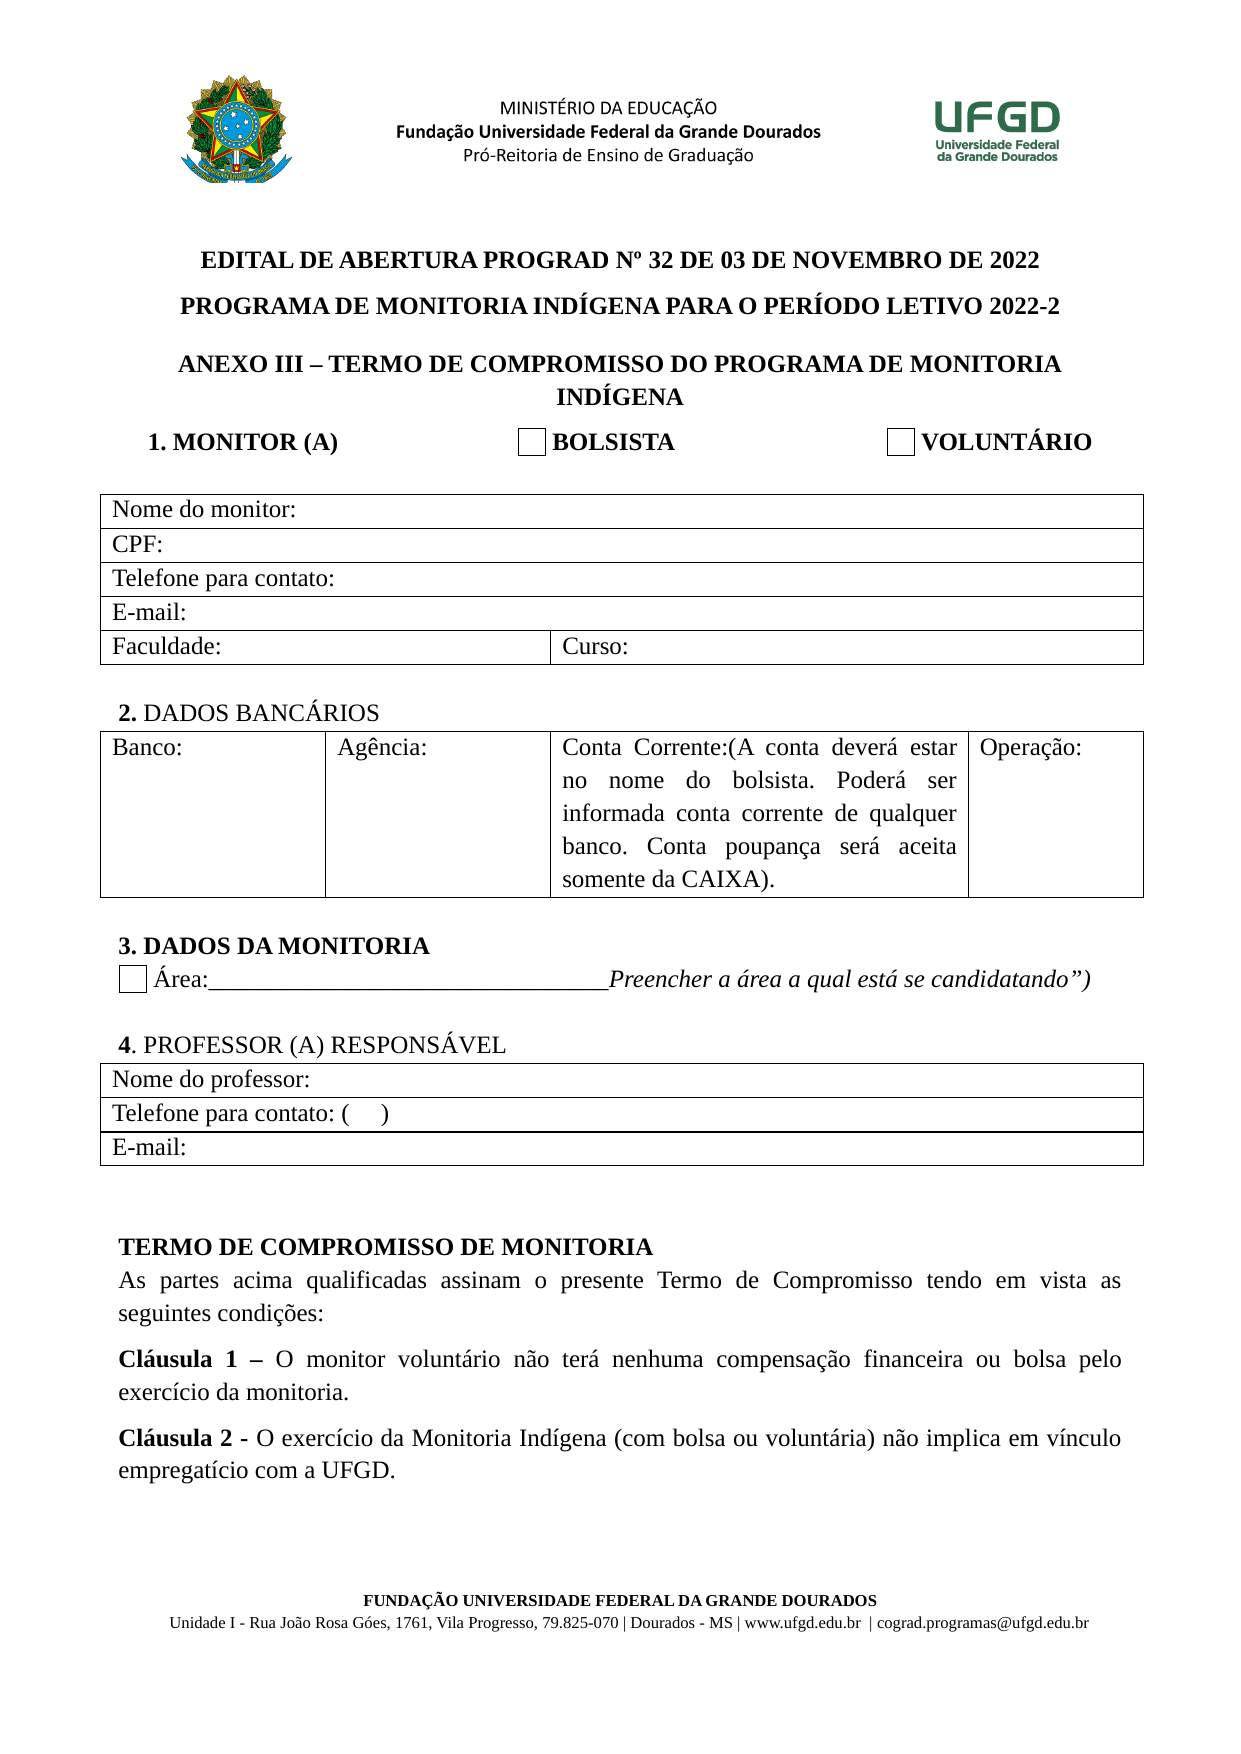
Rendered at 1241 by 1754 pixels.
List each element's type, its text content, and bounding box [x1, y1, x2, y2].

table_header Banco: [101, 732, 325, 897]
table_header Conta Corrente:(A conta deverá estar no nome do bolsista. Poderá ser informada conta corrente de qualquer banco. Conta poupança será aceita somente da CAIXA). [551, 732, 968, 897]
table_header Agência: [326, 732, 550, 897]
table_cell Faculdade: [101, 631, 550, 664]
table_header Operação: [969, 732, 1143, 897]
table_cell Telefone para contato: ( ) [101, 1098, 1143, 1131]
picture [204, 175, 221, 183]
subtitle ANEXO III – TERMO DE COMPROMISSO DO PROGRAMA DE MONITORIA INDÍGENA [118, 349, 1122, 411]
text As partes acima qualificadas assinam o presente Termo de Compromisso tendo em vista as seguintes condições: [118, 1266, 1122, 1327]
table_cell CPF: [101, 529, 1143, 562]
table_header Nome do monitor: [101, 495, 1143, 528]
picture [259, 168, 268, 173]
text Cláusula 1 – O monitor voluntário não terá nenhuma compensação financeira ou bolsa pelo exercício da monitoria. [118, 1344, 1122, 1406]
table_cell Curso: [551, 631, 1143, 664]
text Área:________________________________Preencher a área a qual está se candidatando”) [118, 964, 1122, 993]
text 1. MONITOR (A) BOLSISTA VOLUNTÁRIO [118, 427, 1122, 456]
picture [136, 65, 1105, 183]
text 2. DADOS BANCÁRIOS [118, 698, 1122, 727]
text 3. DADOS DA MONITORIA [118, 931, 1122, 960]
table_cell E-mail: [101, 597, 1143, 630]
table_cell Telefone para contato: [101, 563, 1143, 596]
text Cláusula 2 - O exercício da Monitoria Indígena (com bolsa ou voluntária) não implica em vínculo empregatício com a UFGD. [118, 1423, 1122, 1484]
text TERMO DE COMPROMISSO DE MONITORIA [118, 1232, 1122, 1261]
text 4. PROFESSOR (A) RESPONSÁVEL [118, 1030, 1122, 1059]
text EDITAL DE ABERTURA PROGRAD Nº 32 DE 03 DE NOVEMBRO DE 2022 [118, 245, 1122, 274]
table_header Nome do professor: [101, 1064, 1143, 1097]
table_cell E-mail: [101, 1133, 1143, 1165]
text PROGRAMA DE MONITORIA INDÍGENA PARA O PERÍODO LETIVO 2022-2 [118, 291, 1122, 320]
